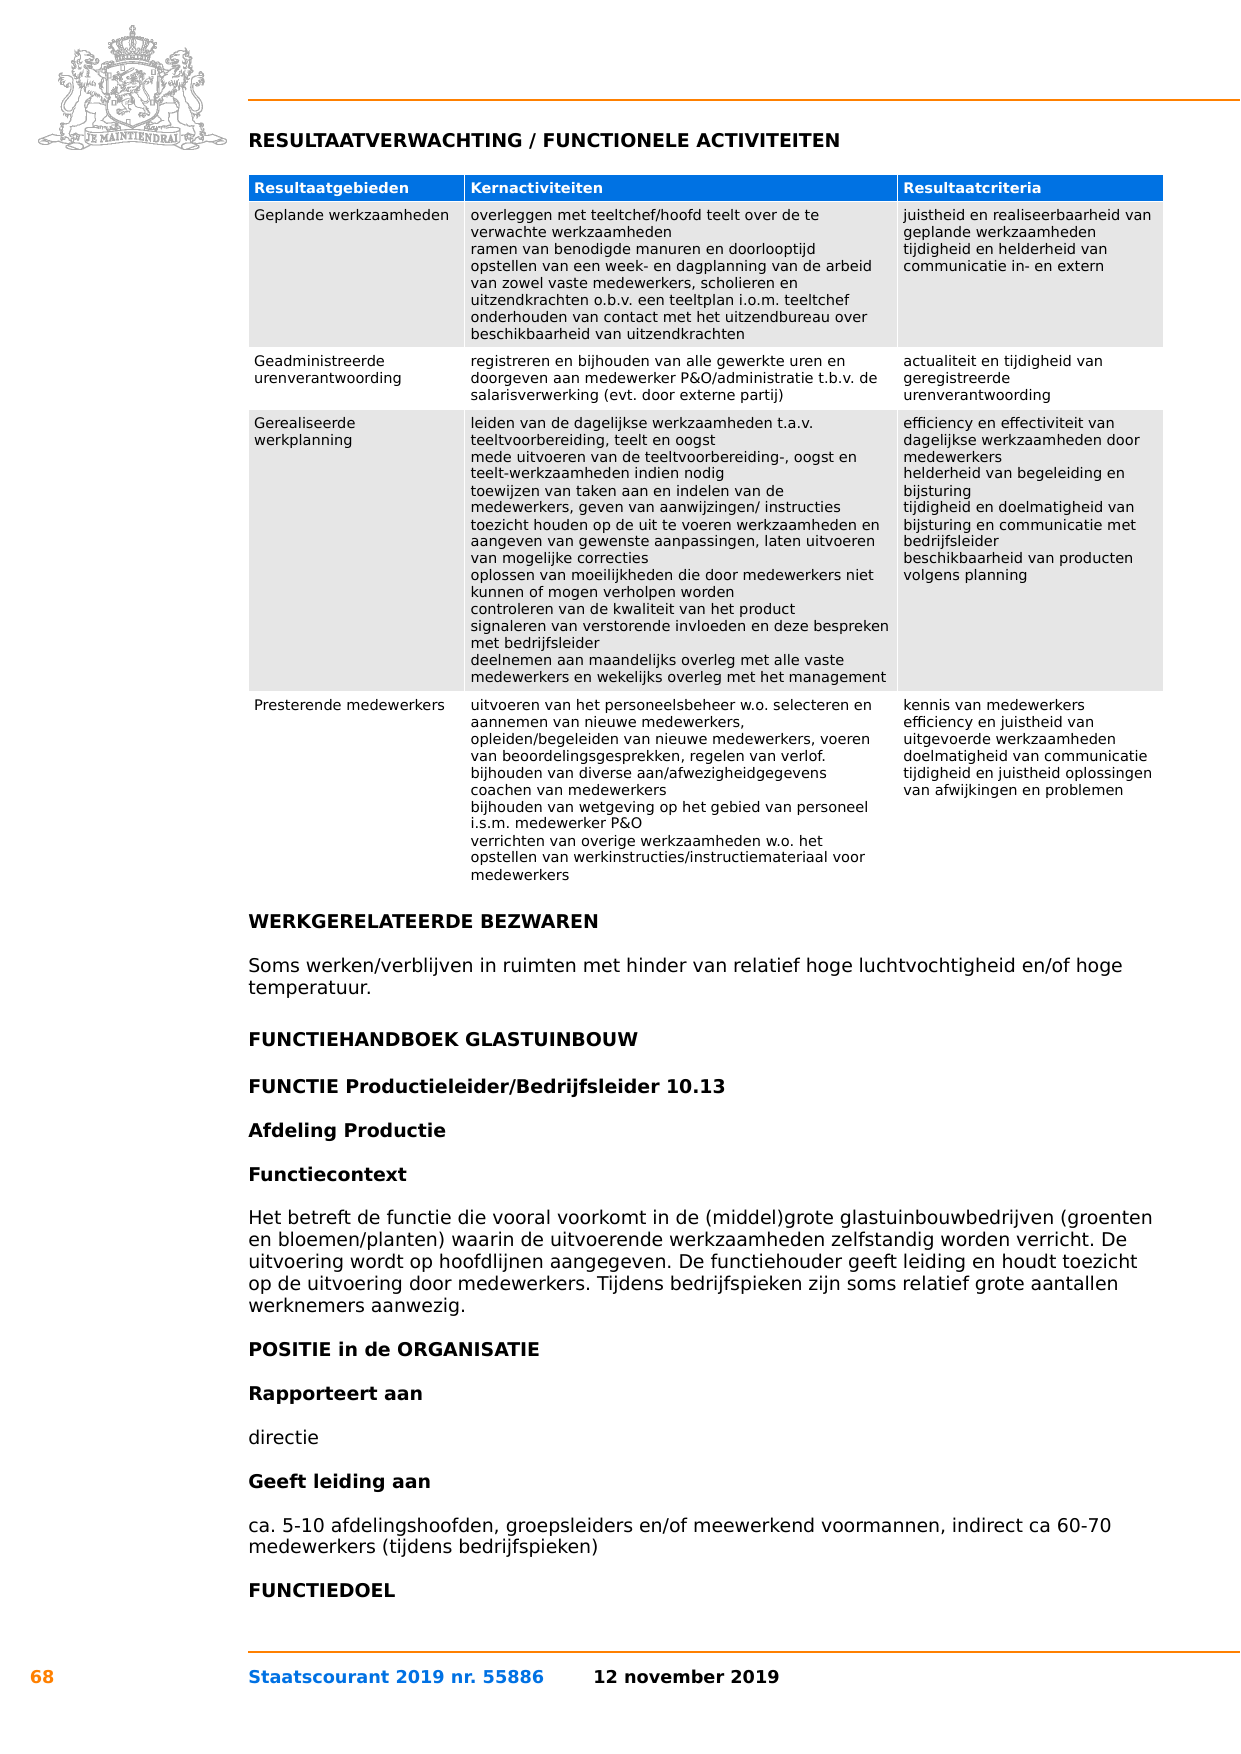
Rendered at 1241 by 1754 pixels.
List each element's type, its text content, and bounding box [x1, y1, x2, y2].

text FUNCTIEDOEL [248, 1580, 1163, 1602]
text ca. 5-10 afdelingshoofden, groepsleiders en/of meewerkend voormannen, indirect ca 60-70 medewerkers (tijdens bedrijfspieken) [248, 1514, 1163, 1558]
text POSITIE in de ORGANISATIE [248, 1339, 1163, 1361]
table_cell actualiteit en tijdigheid van geregistreerde urenverantwoording [898, 349, 1163, 409]
table_header Resultaatgebieden [249, 175, 464, 201]
text Afdeling Productie [248, 1119, 1163, 1142]
table_header Kernactiviteiten [465, 175, 897, 201]
table_cell Geplande werkzaamheden [249, 202, 464, 347]
table_cell Presterende medewerkers [249, 692, 464, 888]
text WERKGERELATEERDE BEZWAREN [248, 911, 1163, 933]
table_cell uitvoeren van het personeelsbeheer w.o. selecteren en aannemen van nieuwe medewerkers, opleiden/begeleiden van nieuwe medewerkers, voeren van beoordelingsgesprekken, regelen van verlof. bijhouden van diverse aan/afwezigheidgegevens coachen van medewerkers bijhouden van wetgeving op het gebied van personeel i.s.m. medewerker P&O verrichten van overige werkzaamheden w.o. het opstellen van werkinstructies/instructiemateriaal voor medewerkers [465, 692, 897, 888]
table_cell Gerealiseerde werkplanning [249, 410, 464, 691]
text Het betreft de functie die vooral voorkomt in de (middel)grote glastuinbouwbedrijven (groenten en bloemen/planten) waarin de uitvoerende werkzaamheden zelfstandig worden verricht. De uitvoering wordt op hoofdlijnen aangegeven. De functiehouder geeft leiding en houdt toezicht op de uitvoering door medewerkers. Tijdens bedrijfspieken zijn soms relatief grote aantallen werknemers aanwezig. [248, 1207, 1163, 1317]
table_header Resultaatcriteria [898, 175, 1163, 201]
text Geeft leiding aan [248, 1471, 1163, 1493]
table_cell leiden van de dagelijkse werkzaamheden t.a.v. teeltvoorbereiding, teelt en oogst mede uitvoeren van de teeltvoorbereiding-, oogst en teelt-werkzaamheden indien nodig toewijzen van taken aan en indelen van de medewerkers, geven van aanwijzingen/ instructies toezicht houden op de uit te voeren werkzaamheden en aangeven van gewenste aanpassingen, laten uitvoeren van mogelijke correcties oplossen van moeilijkheden die door medewerkers niet kunnen of mogen verholpen worden controleren van de kwaliteit van het product signaleren van verstorende invloeden en deze bespreken met bedrijfsleider deelnemen aan maandelijks overleg met alle vaste medewerkers en wekelijks overleg met het management [465, 410, 897, 691]
table_cell juistheid en realiseerbaarheid van geplande werkzaamheden tijdigheid en helderheid van communicatie in- en extern [898, 202, 1163, 347]
text FUNCTIE Productieleider/Bedrijfsleider 10.13 [248, 1076, 1163, 1098]
table_cell efficiency en effectiviteit van dagelijkse werkzaamheden door medewerkers helderheid van begeleiding en bijsturing tijdigheid en doelmatigheid van bijsturing en communicatie met bedrijfsleider beschikbaarheid van producten volgens planning [898, 410, 1163, 691]
text Rapporteert aan [248, 1383, 1163, 1405]
text RESULTAATVERWACHTING / FUNCTIONELE ACTIVITEITEN [248, 130, 1163, 152]
text directie [248, 1427, 1163, 1449]
text Functiecontext [248, 1163, 1163, 1185]
text Soms werken/verblijven in ruimten met hinder van relatief hoge luchtvochtigheid en/of hoge temperatuur. [248, 955, 1163, 999]
table_cell Geadministreerde urenverantwoording [249, 349, 464, 409]
table_cell kennis van medewerkers efficiency en juistheid van uitgevoerde werkzaamheden doelmatigheid van communicatie tijdigheid en juistheid oplossingen van afwijkingen en problemen [898, 692, 1163, 888]
table_cell overleggen met teeltchef/hoofd teelt over de te verwachte werkzaamheden ramen van benodigde manuren en doorlooptijd opstellen van een week- en dagplanning van de arbeid van zowel vaste medewerkers, scholieren en uitzendkrachten o.b.v. een teeltplan i.o.m. teeltchef onderhouden van contact met het uitzendbureau over beschikbaarheid van uitzendkrachten [465, 202, 897, 347]
picture [38, 25, 227, 150]
subtitle FUNCTIEHANDBOEK GLASTUINBOUW [248, 1029, 1163, 1051]
table_cell registreren en bijhouden van alle gewerkte uren en doorgeven aan medewerker P&O/administratie t.b.v. de salarisverwerking (evt. door externe partij) [465, 349, 897, 409]
